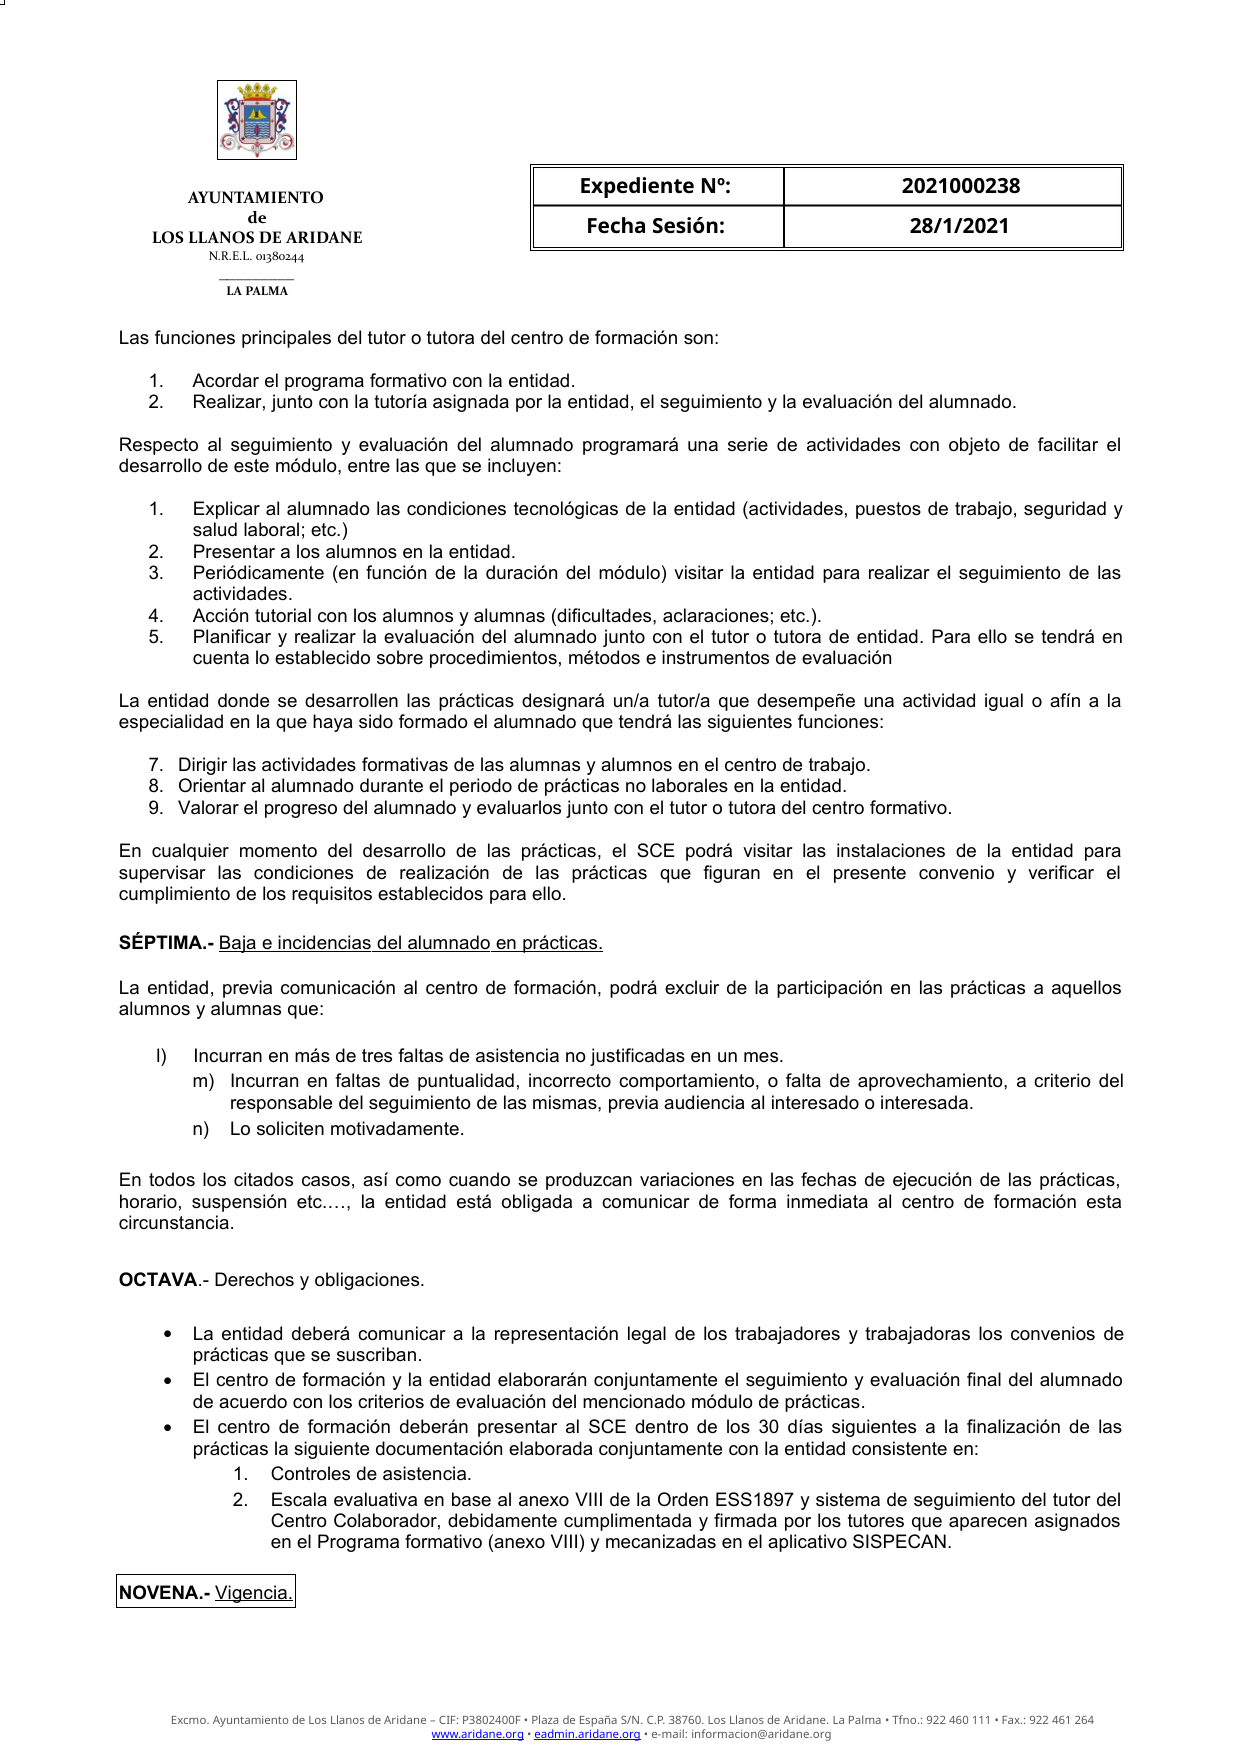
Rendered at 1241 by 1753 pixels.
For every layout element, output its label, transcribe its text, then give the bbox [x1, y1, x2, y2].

text supervisar las condiciones de realización de las prácticas que figuran en el presente convenio y verificar el [119, 862, 1145, 883]
text 28/1/2021 [909, 214, 1059, 239]
text . [159, 541, 189, 562]
text Planificar y realizar la evaluación del alumnado junto con el tutor o tutora de entidad. Para ello se tendrá en [193, 627, 1145, 648]
text La entidad, previa comunicación al centro de formación, podrá excluir de la participación en las prácticas a aquellos [119, 977, 1144, 998]
text _ [317, 266, 327, 282]
text . [243, 1489, 271, 1511]
text 7. Dirigir las actividades formativas de las alumnas y alumnos en el centro de trabajo. [148, 755, 978, 776]
text OCTAVA.- Derechos y obligaciones. [119, 1270, 450, 1291]
text m) Incurran en faltas de puntualidad, incorrecto comportamiento, o falta de aprovechamiento, a criterio del [192, 1071, 1145, 1092]
text LOS LLANOS DE ARIDANE [152, 230, 387, 247]
text de [247, 210, 387, 227]
text 5 [148, 627, 159, 648]
text . [159, 392, 189, 413]
text 9. Valorar el progreso del alumnado y evaluarlos junto con el tutor o tutora del centro formativo. [148, 798, 978, 819]
text 2 [233, 1489, 243, 1511]
text alumnos y alumnas que: [119, 999, 1144, 1019]
text Presentar a los alumnos en la entidad. [193, 541, 1145, 562]
text . [159, 606, 189, 626]
text  [163, 1321, 197, 1344]
text especialidad en la que haya sido formado el alumnado que tendrá las siguientes funciones: [119, 712, 1145, 733]
text Expediente Nº: [579, 173, 761, 198]
text Explicar al alumnado las condiciones tecnológicas de la entidad (actividades, puestos de trabajo, seguridad y [193, 499, 1146, 519]
text prácticas la siguiente documentación elaborada conjuntamente con la entidad consistente en: [193, 1438, 1146, 1459]
text 8. Orientar al alumnado durante el periodo de prácticas no laborales en la entidad. [148, 776, 978, 797]
text responsable del seguimiento de las mismas, previa audiencia al interesado o interesada. [230, 1092, 1145, 1113]
text La entidad deberá comunicar a la representación legal de los trabajadores y trabajadoras los convenios de [193, 1323, 1146, 1344]
text _ [219, 266, 226, 279]
picture [218, 81, 296, 159]
text 2021000238 [902, 173, 1059, 198]
text cumplimiento de los requisitos establecidos para ello. [119, 884, 1145, 904]
text NOVENA.- Vigencia. [119, 1582, 318, 1603]
text desarrollo de este módulo, entre las que se incluyen: [119, 456, 1145, 477]
text 3 [148, 563, 159, 584]
text circunstancia. [119, 1213, 1145, 1234]
text Las funciones principales del tutor o tutora del centro de formación son: [119, 328, 742, 349]
text Fecha Sesión: [586, 214, 761, 239]
text Acción tutorial con los alumnos y alumnas (dificultades, aclaraciones; etc.). [193, 606, 1145, 626]
text 4 [148, 606, 159, 626]
text . [159, 627, 189, 648]
text 2 [148, 392, 159, 413]
text en el Programa formativo (anexo VIII) y mecanizadas en el aplicativo SISPECAN. [271, 1532, 1146, 1553]
text En todos los citados casos, así como cuando se produzcan variaciones en las fechas de ejecución de las prácticas, [119, 1170, 1145, 1191]
text ________ [226, 266, 317, 282]
text salud laboral; etc.) [193, 520, 1146, 541]
text 1 [148, 371, 159, 391]
text 1 [233, 1464, 243, 1485]
text SÉPTIMA.- Baja e incidencias del alumnado en prácticas. [119, 933, 627, 954]
text www.aridane.org • eadmin.aridane.org • e-mail: informacion@aridane.org [431, 1727, 1095, 1741]
text La entidad donde se desarrollen las prácticas designará un/a tutor/a que desempeñe una actividad igual o afín a la [119, 691, 1145, 712]
text Respecto al seguimiento y evaluación del alumnado programará una serie de actividades con objeto de facilitar el [119, 434, 1145, 456]
text AYUNTAMIENTO [188, 190, 387, 207]
text  [163, 1415, 197, 1438]
text 1. [148, 499, 189, 519]
text Realizar, junto con la tutoría asignada por la entidad, el seguimiento y la evaluación del alumnado. [192, 392, 1041, 413]
text Excmo. Ayuntamiento de Los Llanos de Aridane – CIF: P3802400F • Plaza de España S/N. C.P. 38760. Los Llanos de Aridane. La Palma • Tfno.: 922 460 111 • Fax.: 922 461 264 [171, 1713, 1095, 1727]
text cuenta lo establecido sobre procedimientos, métodos e instrumentos de evaluación [193, 648, 1145, 669]
text  [163, 1368, 197, 1391]
text LA PALMA [226, 286, 317, 298]
text . [159, 563, 189, 584]
text Controles de asistencia. [271, 1464, 497, 1485]
text horario, suspensión etc.…, la entidad está obligada a comunicar de forma inmediata al centro de formación esta [119, 1192, 1145, 1213]
picture [531, 165, 1123, 250]
text Centro Colaborador, debidamente cumplimentada y firmada por los tutores que aparecen asignados [271, 1511, 1146, 1532]
text 2 [148, 541, 159, 562]
text En cualquier momento del desarrollo de las prácticas, el SCE podrá visitar las instalaciones de la entidad para [119, 841, 1145, 862]
picture [117, 1575, 295, 1607]
text . [243, 1464, 271, 1485]
text Acordar el programa formativo con la entidad. [192, 371, 1041, 391]
text Escala evaluativa en base al anexo VIII de la Orden ESS1897 y sistema de seguimiento del tutor del [271, 1489, 1146, 1511]
text El centro de formación y la entidad elaborarán conjuntamente el seguimiento y evaluación final del alumnado [193, 1370, 1146, 1391]
text de acuerdo con los criterios de evaluación del mencionado módulo de prácticas. [193, 1391, 1146, 1412]
text N.R.E.L. 01380244 [208, 250, 327, 262]
text El centro de formación deberán presentar al SCE dentro de los 30 días siguientes a la finalización de las [193, 1417, 1146, 1438]
text actividades. [193, 584, 1145, 605]
text l) Incurran en más de tres faltas de asistencia no justificadas en un mes. [156, 1046, 808, 1066]
text . [159, 371, 189, 391]
text Periódicamente (en función de la duración del módulo) visitar la entidad para realizar el seguimiento de las [193, 563, 1145, 584]
text prácticas que se suscriban. [193, 1344, 1146, 1366]
text n) Lo soliciten motivadamente. [192, 1119, 489, 1139]
